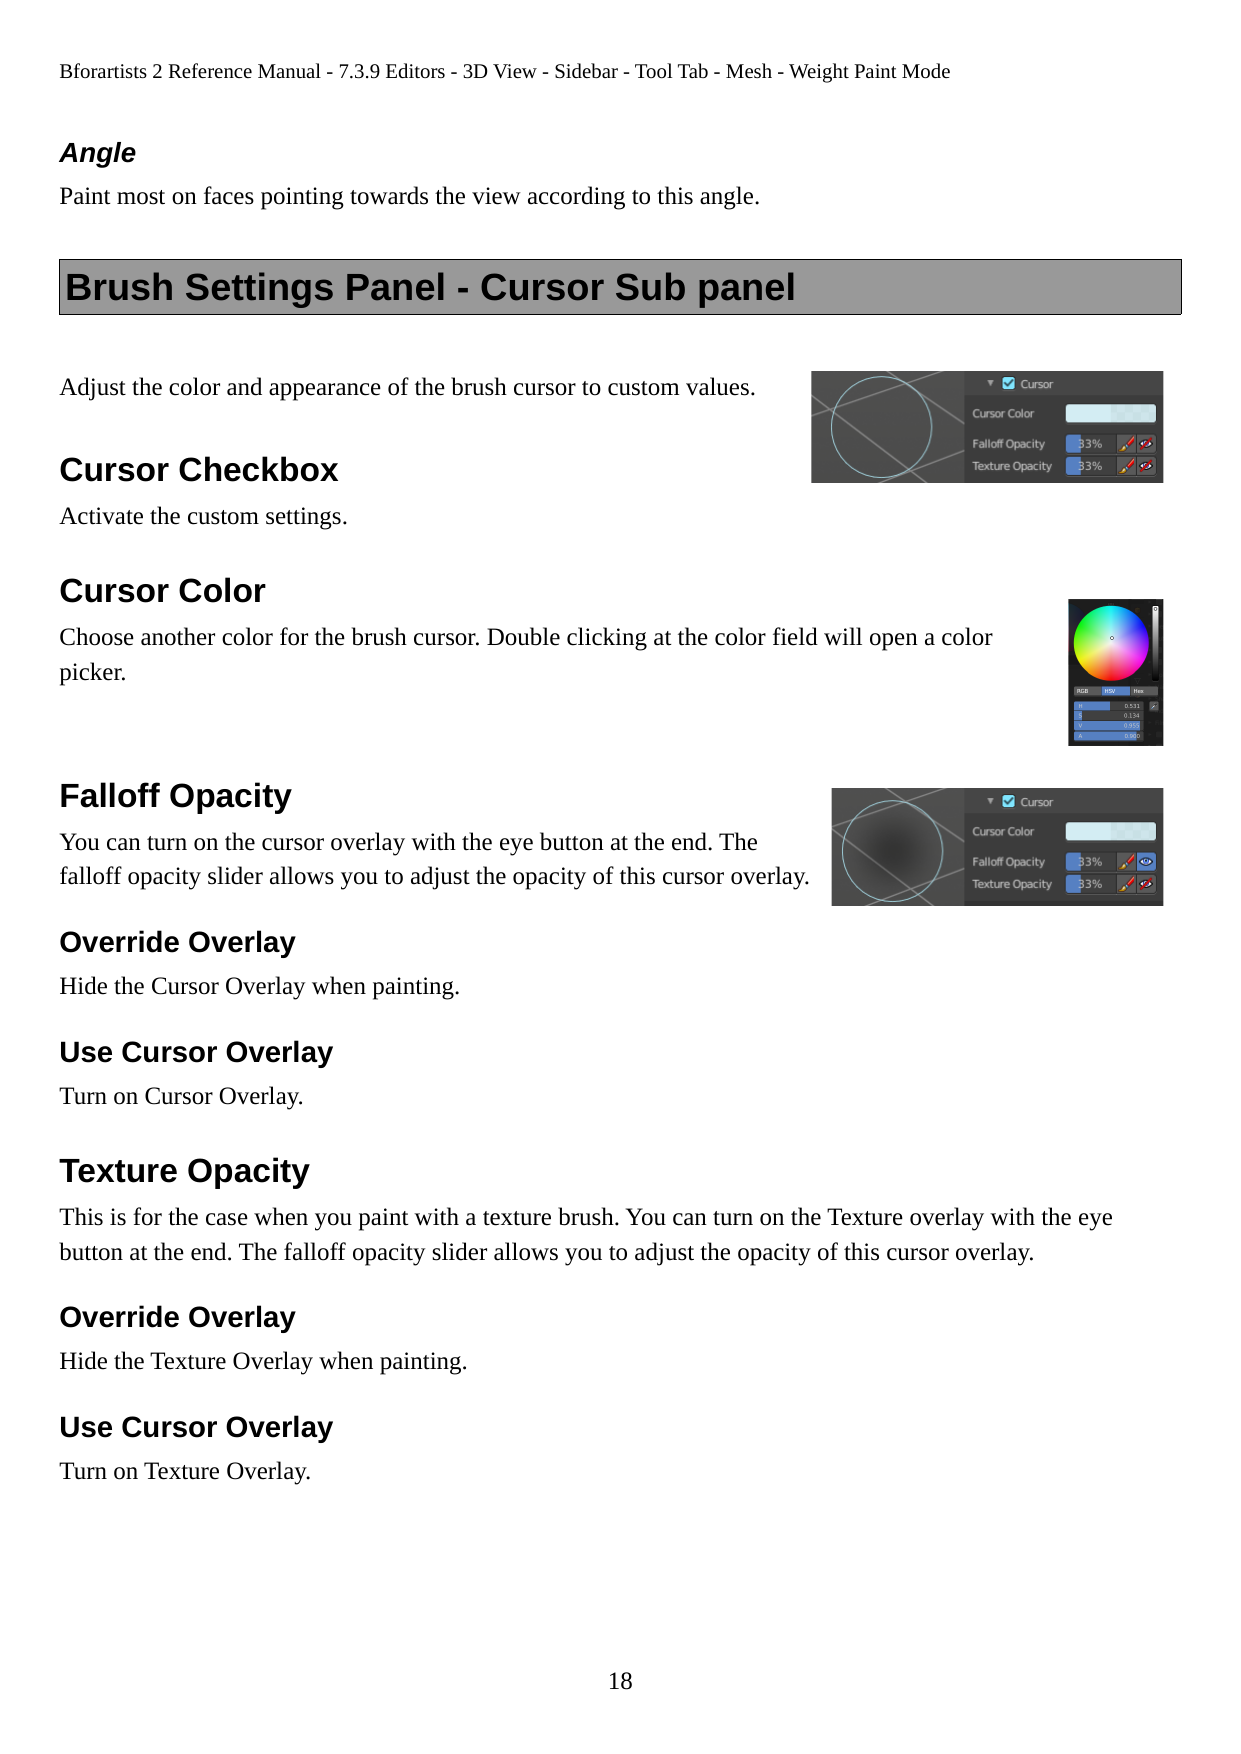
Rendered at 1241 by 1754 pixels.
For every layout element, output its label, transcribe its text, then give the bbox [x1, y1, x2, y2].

text Turn on Texture Overlay. [59, 1456, 1181, 1485]
picture [831, 788, 1164, 906]
picture [1068, 599, 1164, 746]
subtitle Cursor Checkbox [59, 450, 1181, 489]
text Activate the custom settings. [59, 501, 1181, 530]
picture [811, 371, 1164, 483]
subtitle Override Overlay [59, 1300, 1181, 1334]
subtitle Cursor Color [59, 571, 1181, 610]
text This is for the case when you paint with a texture brush. You can turn on the Texture overlay with the eye button at the end. The falloff opacity slider allows you to adjust the opacity of this cursor overlay. [59, 1202, 1181, 1265]
subtitle Use Cursor Overlay [59, 1410, 1181, 1444]
subtitle Texture Opacity [59, 1151, 1181, 1189]
subtitle Override Overlay [59, 925, 1181, 959]
text Hide the Texture Overlay when painting. [59, 1346, 1181, 1375]
text Turn on Cursor Overlay. [59, 1081, 1181, 1110]
table_header Brush Settings Panel - Cursor Sub panel [60, 260, 1181, 314]
subtitle Use Cursor Overlay [59, 1035, 1181, 1068]
text Adjust the color and appearance of the brush cursor to custom values. [59, 372, 811, 400]
subtitle Angle [59, 137, 1181, 168]
text You can turn on the cursor overlay with the eye button at the end. The falloff opacity slider allows you to adjust the opacity of this cursor overlay. [59, 827, 831, 890]
text Paint most on faces pointing towards the view according to this angle. [59, 181, 1181, 210]
text Hide the Cursor Overlay when painting. [59, 971, 1181, 1000]
subtitle Falloff Opacity [59, 776, 1181, 814]
text Choose another color for the brush cursor. Double clicking at the color field will open a color picker. [59, 622, 1068, 685]
